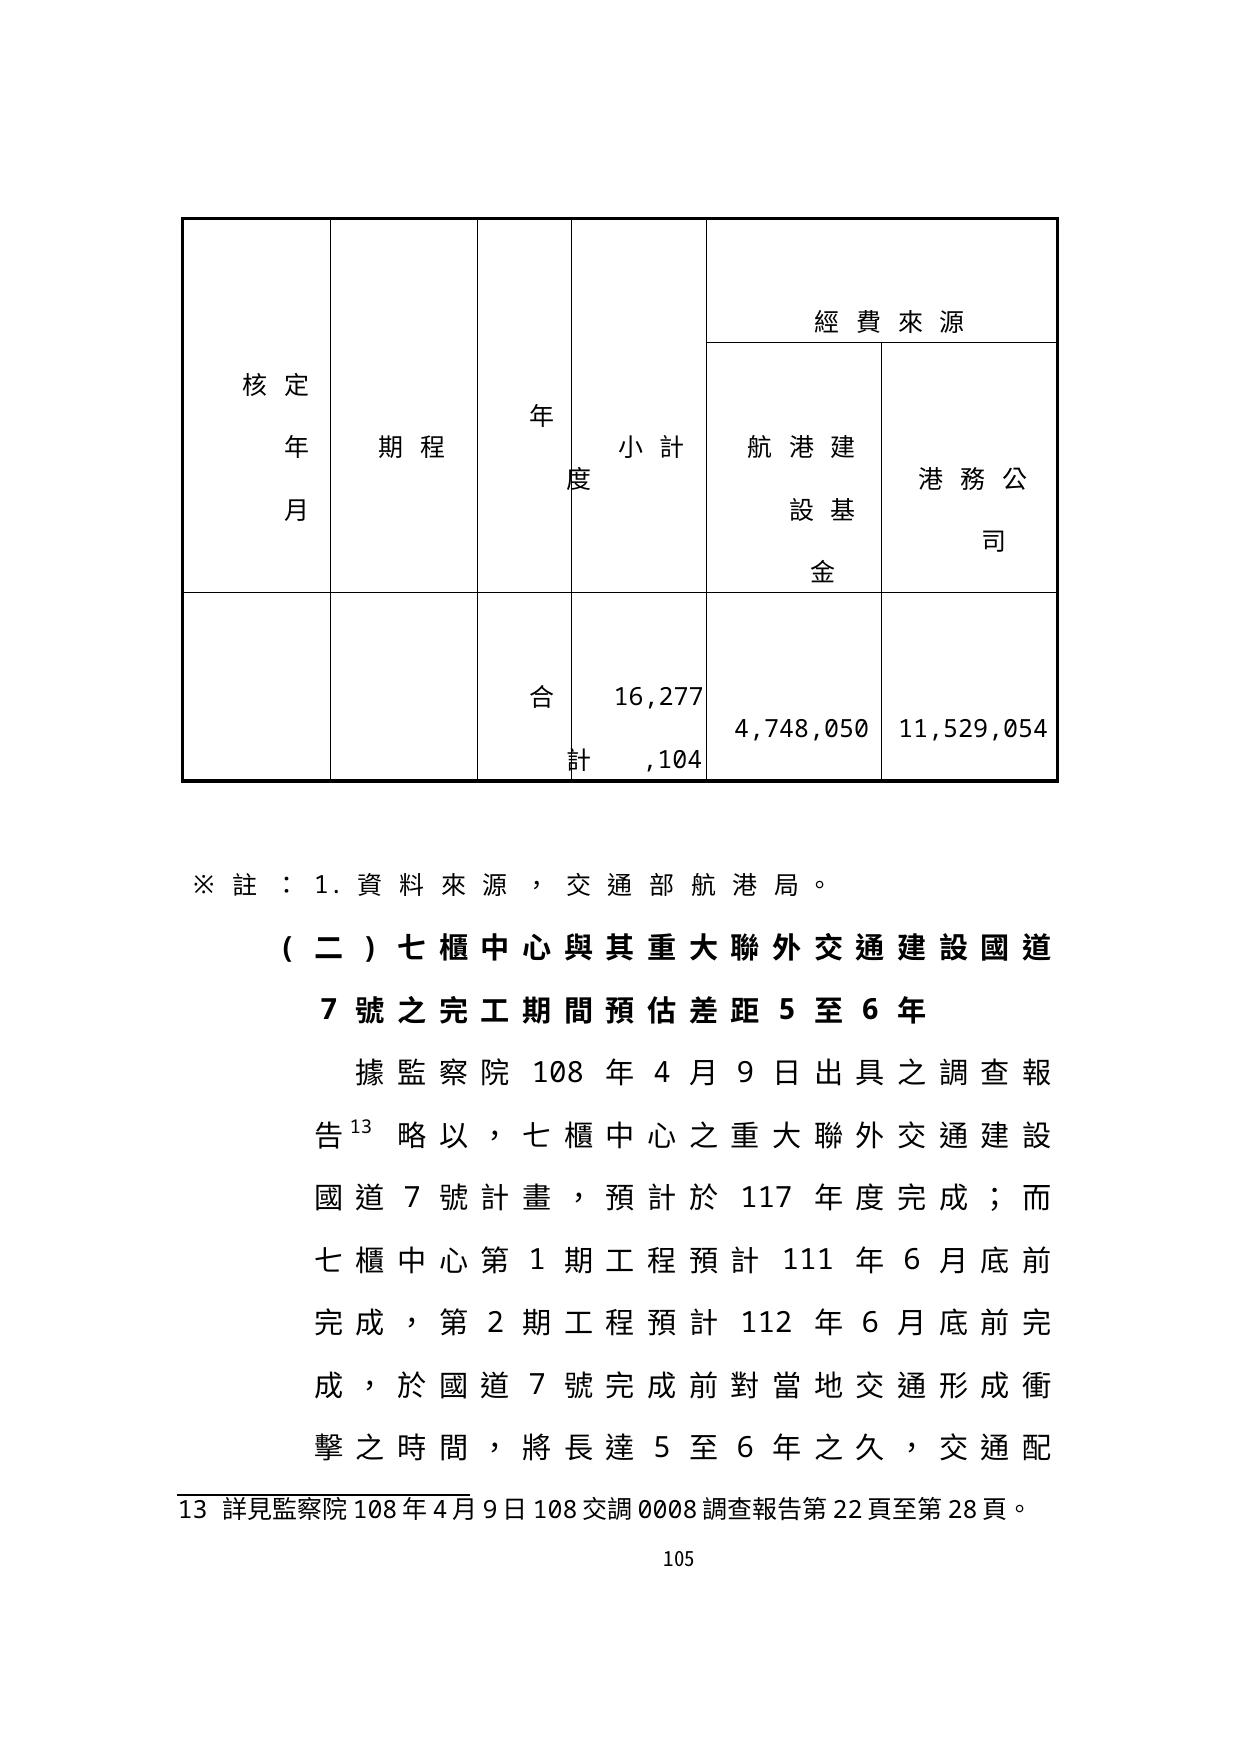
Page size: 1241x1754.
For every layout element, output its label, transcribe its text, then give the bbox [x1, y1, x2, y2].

table_cell 合計 [478, 593, 571, 779]
table_header 年度 [478, 220, 571, 592]
table_cell [331, 593, 477, 779]
text 據監察院108年4月9日出具之調查報告略以，七櫃中心之重大聯外交通建設國道7號計畫，預計於117年度完成；而七櫃中心第1期工程預計111年6月底前完成，第2期工程預計112年6月底前完成，於國道7號完成前對當地交通形成衝擊之時間，將長達5至6年之久，交通配 [271, 1029, 1058, 1467]
table_cell [184, 593, 330, 779]
table_header 經費來源 [707, 220, 1056, 342]
table_cell 港務公司 [882, 343, 1056, 592]
table_cell 16,277,104 [572, 593, 706, 779]
text 詳見監察院108年4月9日108交調0008調查報告第22頁至第28頁。 [177, 1496, 1063, 1525]
table_cell 航港建設基金 [707, 343, 881, 592]
table_header 小計 [572, 220, 706, 592]
table_cell 4,748,050 [707, 593, 881, 779]
text (二)七櫃中心與其重大聯外交通建設國道7號之完工期間預估差距5至6年 [242, 904, 1058, 1029]
table_header 期程 [331, 220, 477, 592]
table_header 核定年月 [184, 220, 330, 592]
text ※註：1.資料來源，交通部航港局。 [183, 842, 1058, 904]
table_cell 11,529,054 [882, 593, 1056, 779]
